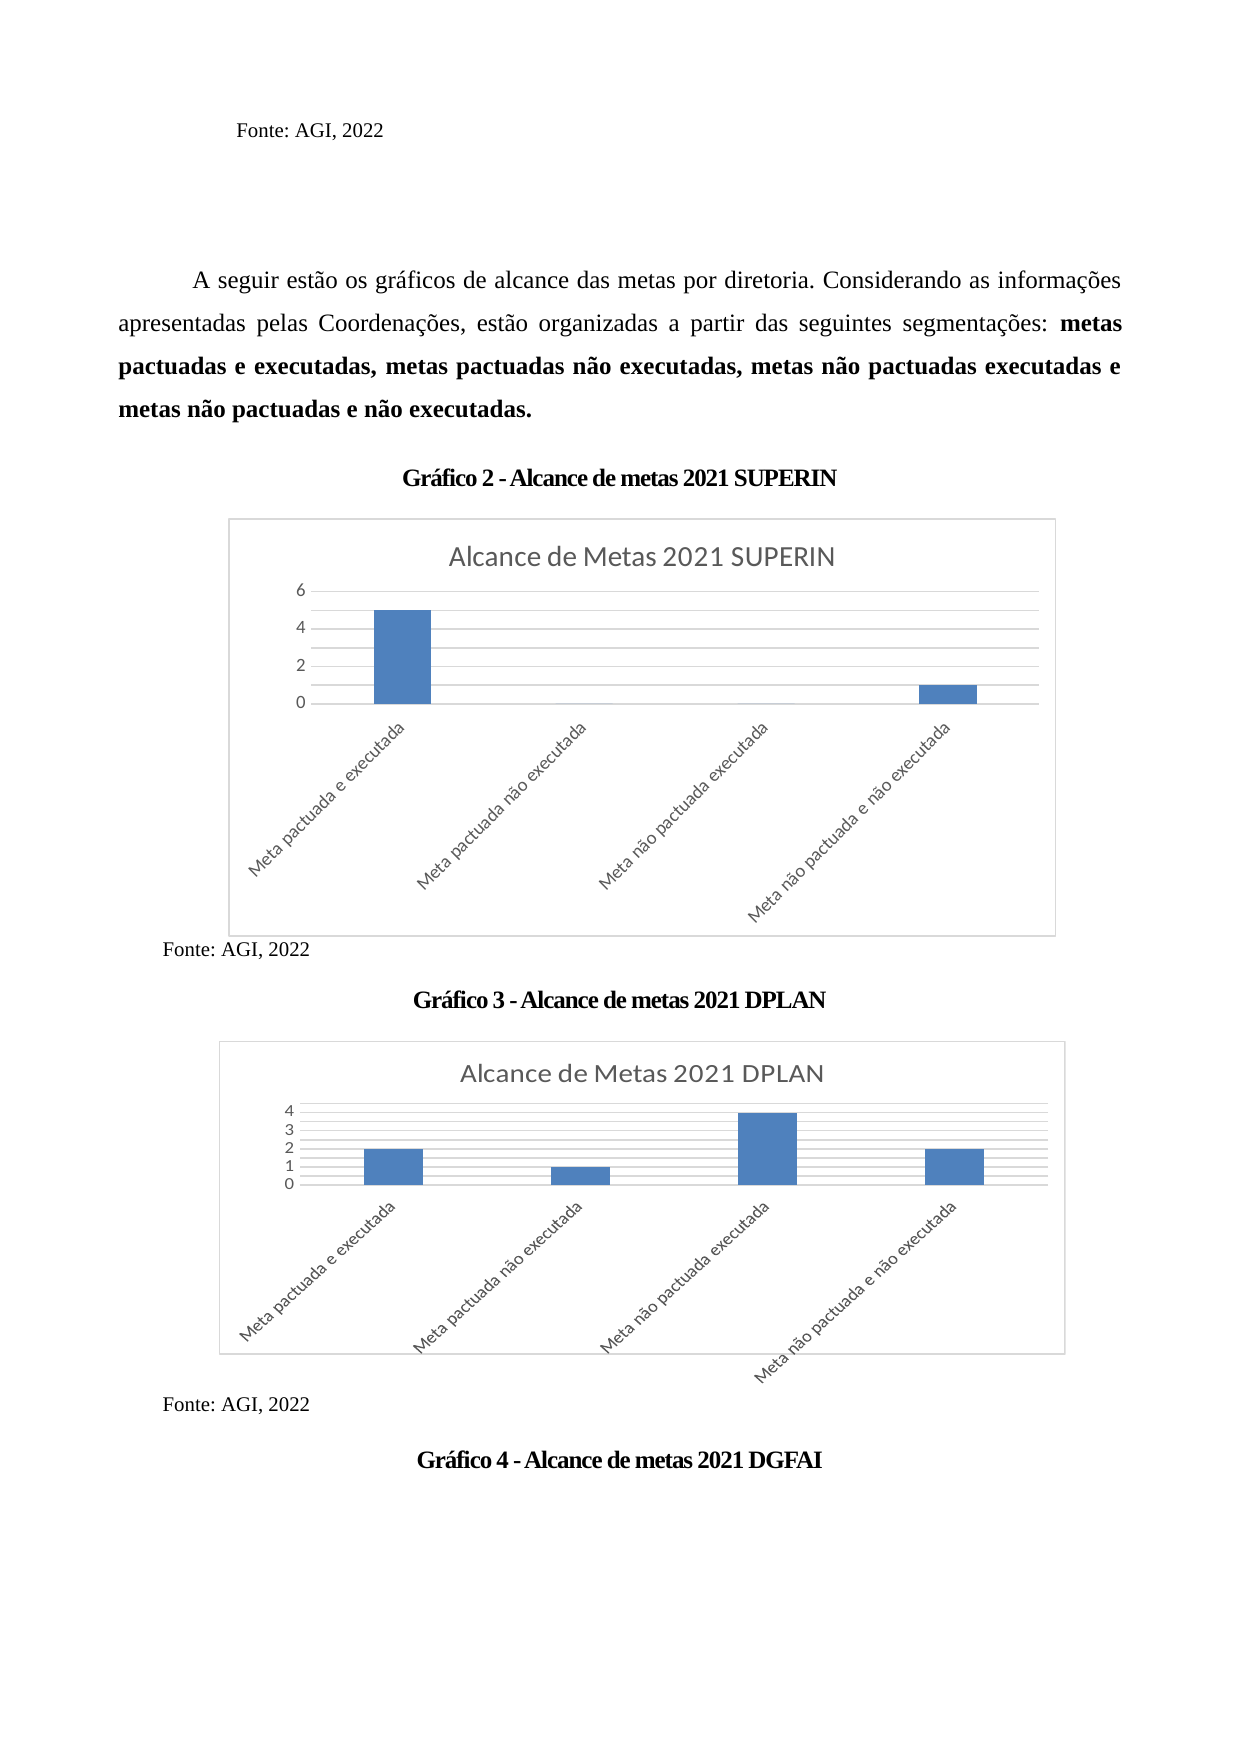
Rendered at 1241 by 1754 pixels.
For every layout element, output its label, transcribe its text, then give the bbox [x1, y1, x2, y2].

text Fonte: AGI, 2022 [162, 1388, 1122, 1416]
text Fonte: AGI, 2022 [118, 118, 1122, 142]
text Gráfico 3 - Alcance de metas 2021 DPLAN [118, 985, 1122, 1014]
text A seguir estão os gráficos de alcance das metas por diretoria. Considerando as informações apresentadas pelas Coordenações, estão organizadas a partir das seguintes segmentações: metas pactuadas e executadas, metas pactuadas não executadas, metas não pactuadas executadas e metas não pactuadas e não executadas. [118, 265, 1122, 423]
text Gráfico 2 - Alcance de metas 2021 SUPERIN [118, 463, 1122, 491]
text Gráfico 4 - Alcance de metas 2021 DGFAI [118, 1445, 1122, 1474]
text Fonte: AGI, 2022 [162, 937, 1122, 961]
